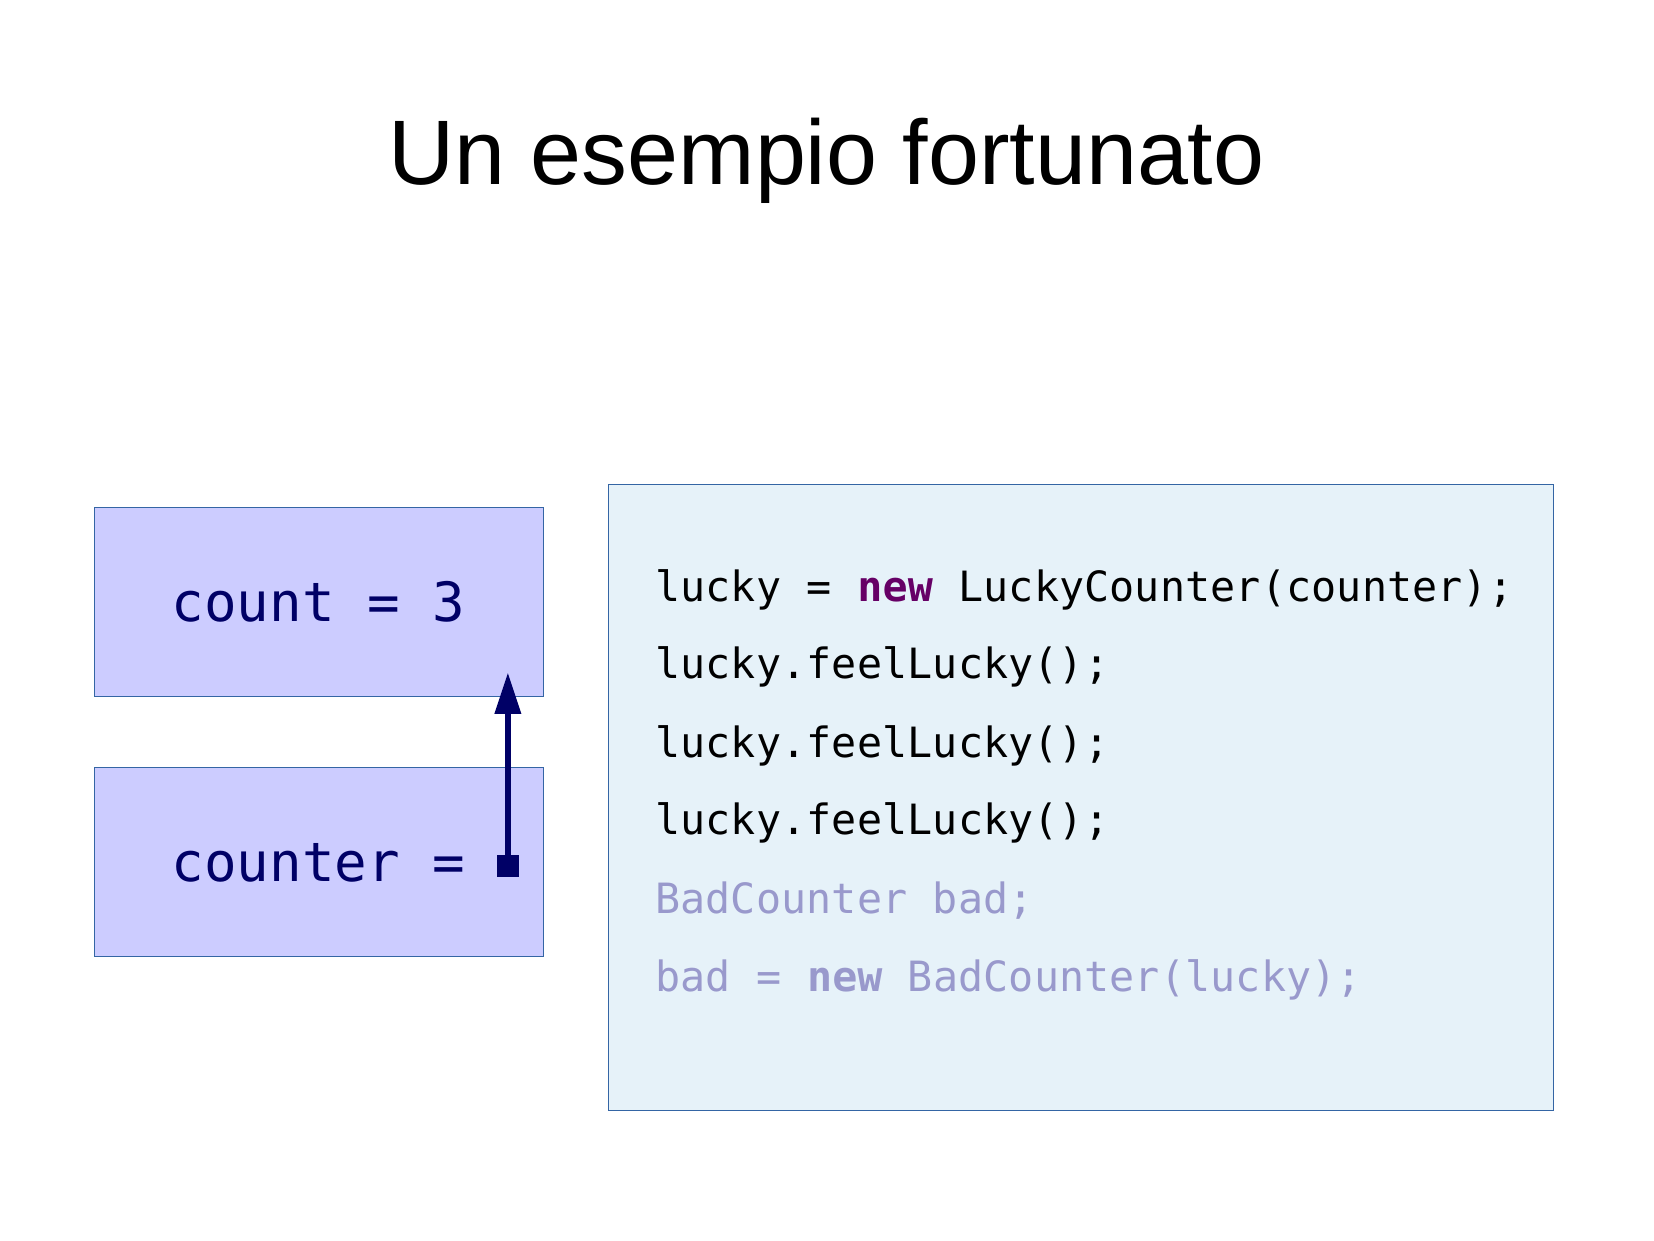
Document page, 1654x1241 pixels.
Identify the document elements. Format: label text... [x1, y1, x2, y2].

text_box count = 3 [94, 507, 544, 697]
list lucky = new LuckyCounter(counter); lucky.feelLucky(); lucky.feelLucky(); lucky.feelLucky(); BadCounter bad; bad = new BadCounter(lucky); [608, 484, 1554, 1111]
title Un esempio fortunato [82, 49, 1571, 257]
text_box counter = [94, 767, 544, 957]
